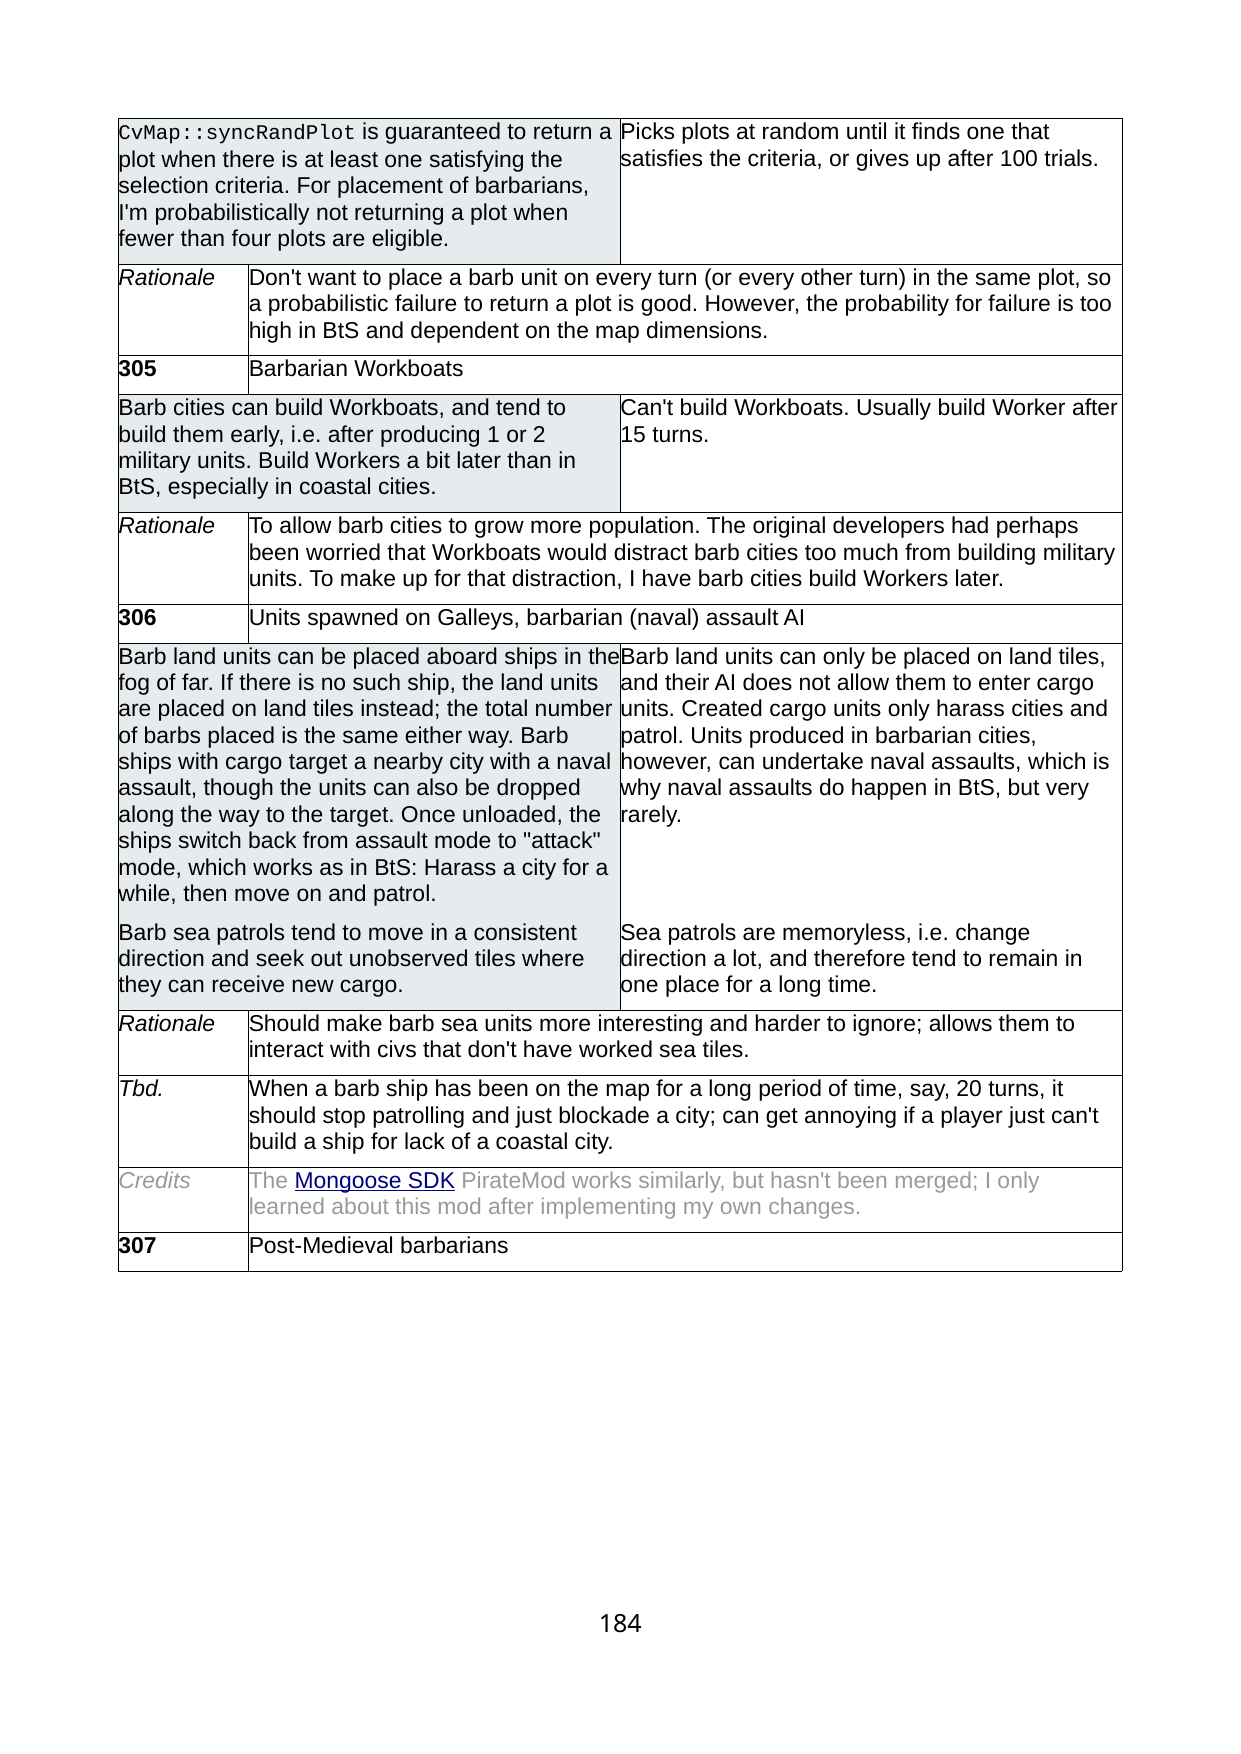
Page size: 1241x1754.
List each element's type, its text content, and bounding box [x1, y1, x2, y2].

table_cell Rationale [119, 513, 248, 604]
table_cell The Mongoose SDK PirateMod works similarly, but hasn't been merged; I only learned about this mod after implementing my own changes. [249, 1168, 1122, 1232]
table_cell Credits [119, 1168, 248, 1232]
table_cell Don't want to place a barb unit on every turn (or every other turn) in the same plot, so a probabilistic failure to return a plot is good. However, the probability for failure is too high in BtS and dependent on the map dimensions. [249, 265, 1122, 355]
table_cell Barb land units can be placed aboard ships in the fog of far. If there is no such ship, the land units are placed on land tiles instead; the total number of barbs placed is the same either way. Barb ships with cargo target a nearby city with a naval assault, though the units can also be dropped along the way to the target. Once unloaded, the ships switch back from assault mode to "attack" mode, which works as in BtS: Harass a city for a while, then move on and patrol. Barb sea patrols tend to move in a consistent direction and seek out unobserved tiles where they can receive new cargo. [119, 644, 620, 1010]
table_cell Rationale [119, 1011, 248, 1075]
table_cell Barbarian Workboats [249, 356, 1122, 394]
table_cell When a barb ship has been on the map for a long period of time, say, 20 turns, it should stop patrolling and just blockade a city; can get annoying if a player just can't build a ship for lack of a coastal city. [249, 1076, 1122, 1167]
table_cell Post-Medieval barbarians [249, 1233, 1122, 1271]
table_cell CvMap::syncRandPlot is guaranteed to return a plot when there is at least one satisfying the selection criteria. For placement of barbarians, I'm probabilistically not returning a plot when fewer than four plots are eligible. [119, 119, 620, 264]
table_cell To allow barb cities to grow more population. The original developers had perhaps been worried that Workboats would distract barb cities too much from building military units. To make up for that distraction, I have barb cities build Workers later. [249, 513, 1122, 604]
table_cell 305 [119, 356, 248, 394]
table_cell Should make barb sea units more interesting and harder to ignore; allows them to interact with civs that don't have worked sea tiles. [249, 1011, 1122, 1075]
table_cell Can't build Workboats. Usually build Worker after 15 turns. [621, 395, 1122, 512]
table_cell Barb land units can only be placed on land tiles, and their AI does not allow them to enter cargo units. Created cargo units only harass cities and patrol. Units produced in barbarian cities, however, can undertake naval assaults, which is why naval assaults do happen in BtS, but very rarely. Sea patrols are memoryless, i.e. change direction a lot, and therefore tend to remain in one place for a long time. [621, 644, 1122, 1010]
table_cell Tbd. [119, 1076, 248, 1167]
table_cell Barb cities can build Workboats, and tend to build them early, i.e. after producing 1 or 2 military units. Build Workers a bit later than in BtS, especially in coastal cities. [119, 395, 620, 512]
table_cell 307 [119, 1233, 248, 1271]
table_cell Units spawned on Galleys, barbarian (naval) assault AI [249, 605, 1122, 642]
table_cell 306 [119, 605, 248, 642]
table_cell Picks plots at random until it finds one that satisfies the criteria, or gives up after 100 trials. [621, 119, 1122, 264]
table_cell Rationale [119, 265, 248, 355]
